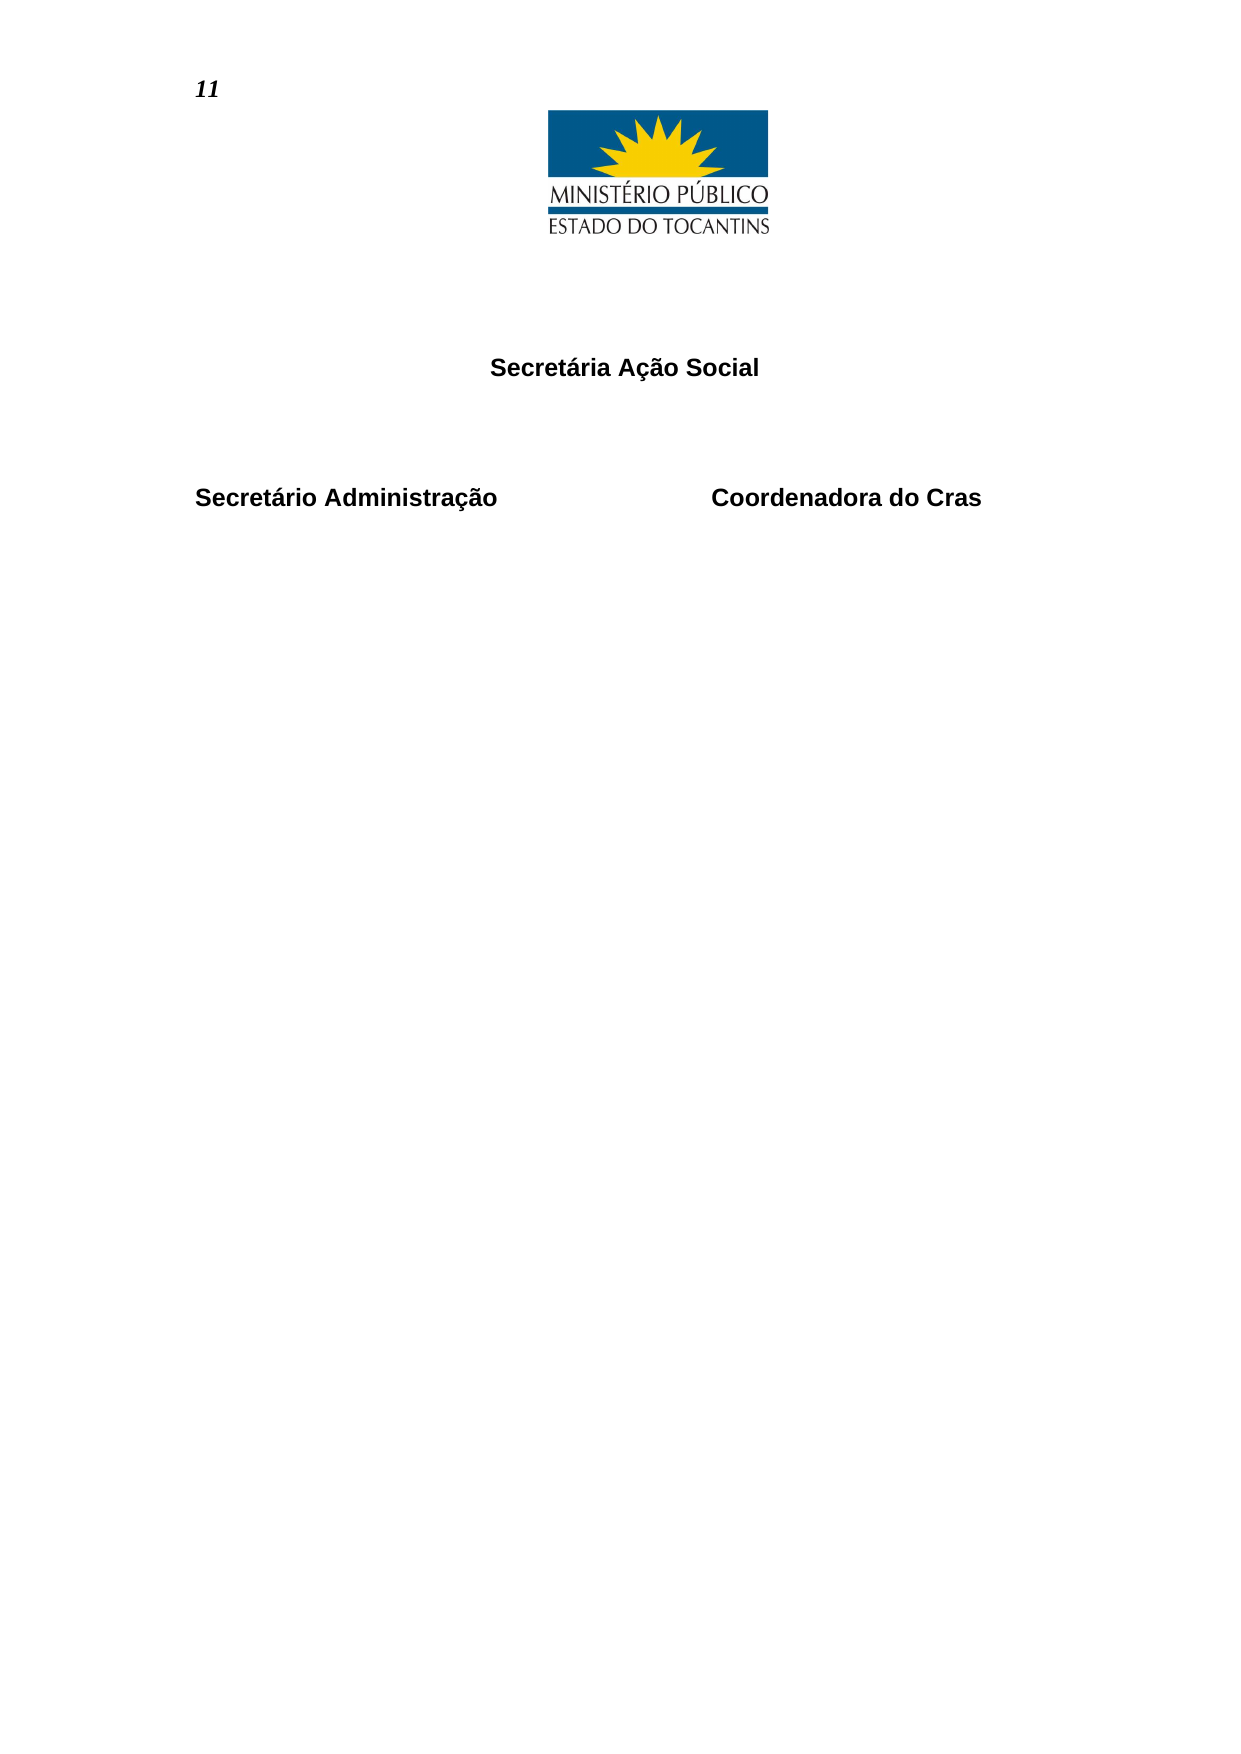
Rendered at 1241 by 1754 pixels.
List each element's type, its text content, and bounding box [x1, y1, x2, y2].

text Secretária Ação Social [195, 353, 1122, 382]
text Secretário Administração Coordenadora do Cras [195, 482, 1122, 511]
picture [548, 110, 769, 234]
